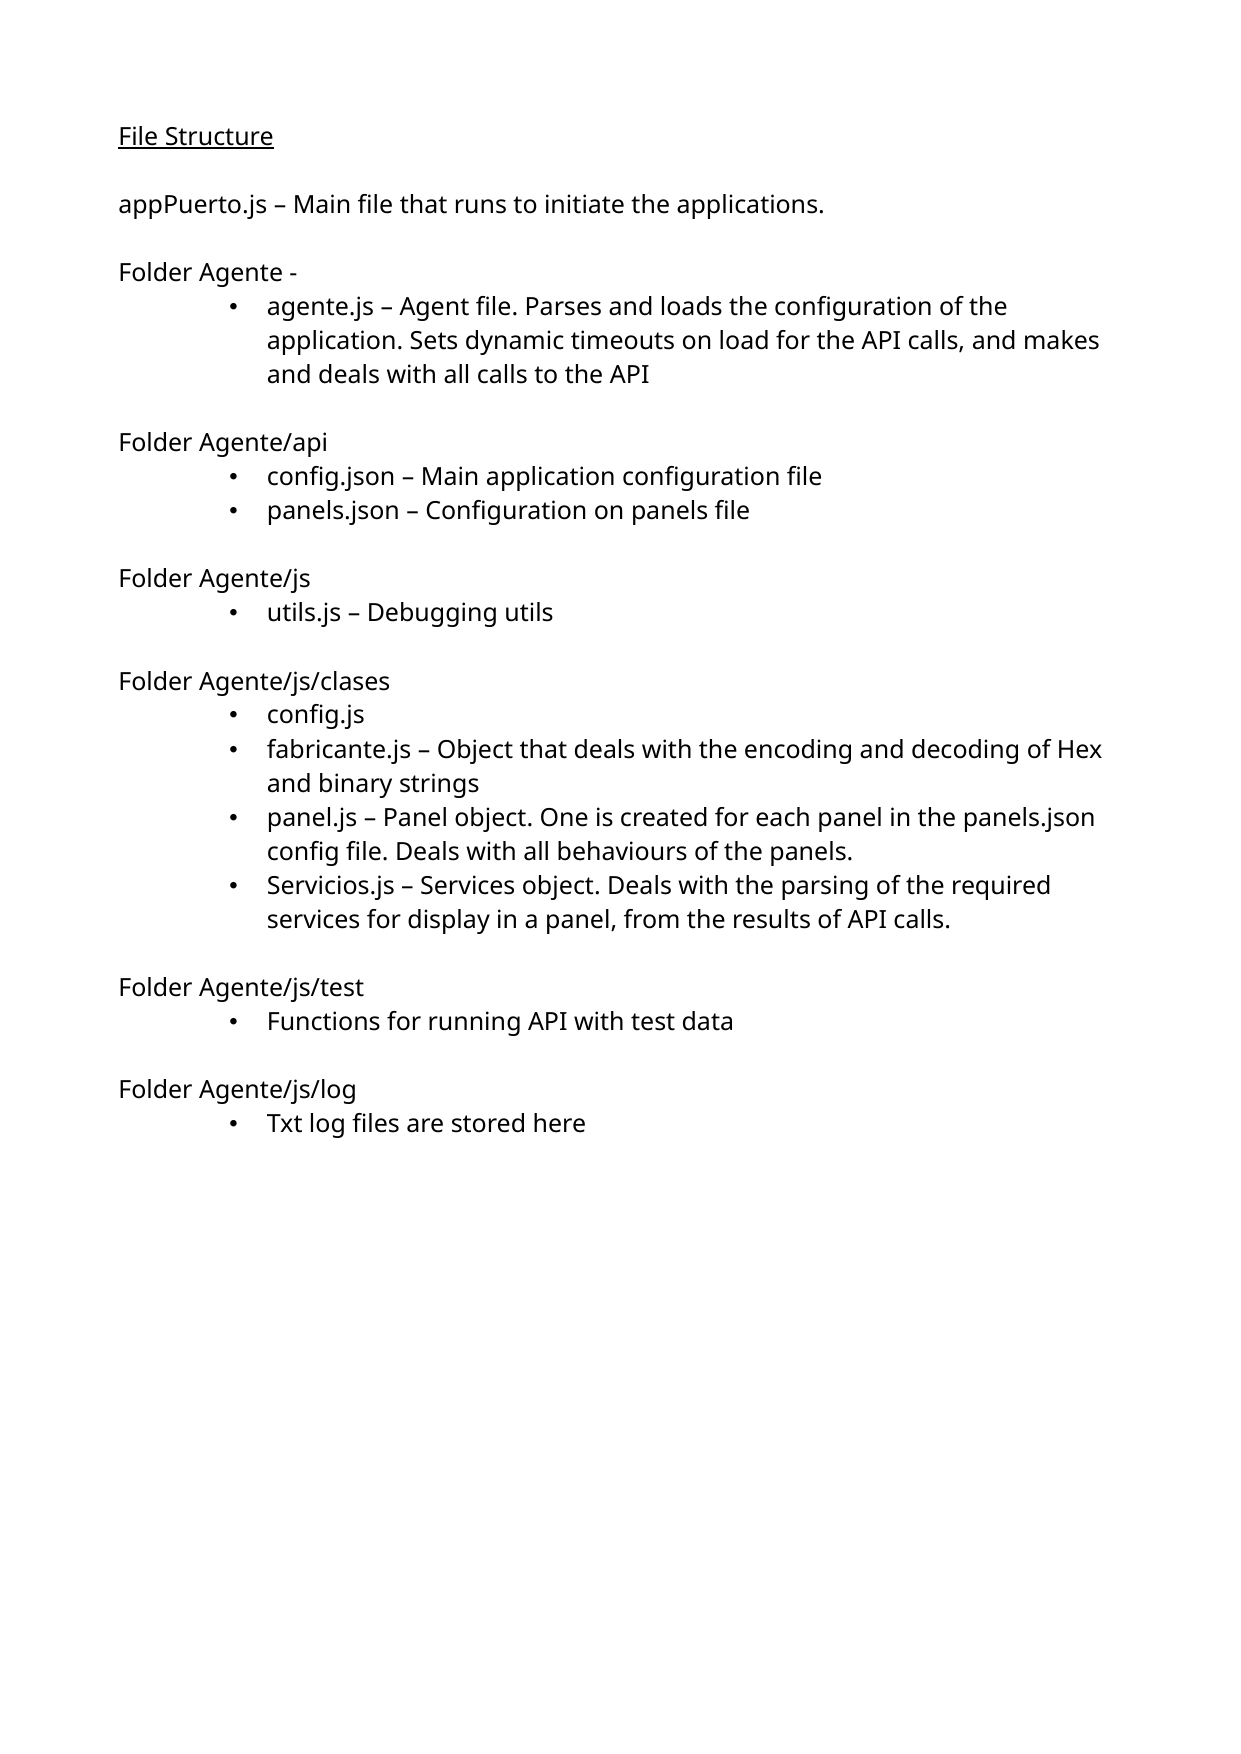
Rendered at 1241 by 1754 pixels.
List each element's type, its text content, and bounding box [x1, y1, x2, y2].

list config.js [229, 697, 1122, 731]
list panel.js – Panel object. One is created for each panel in the panels.json config file. Deals with all behaviours of the panels. [229, 799, 1122, 867]
list config.json – Main application configuration file [229, 459, 1122, 493]
text Folder Agente/api [118, 425, 1122, 459]
list panels.json – Configuration on panels file [229, 493, 1122, 527]
text File Structure [118, 118, 1122, 152]
text Folder Agente/js/test [118, 970, 1122, 1004]
list agente.js – Agent file. Parses and loads the configuration of the application. Sets dynamic timeouts on load for the API calls, and makes and deals with all calls to the API [229, 288, 1122, 391]
text appPuerto.js – Main file that runs to initiate the applications. [118, 186, 1122, 220]
list Txt log files are stored here [229, 1106, 1122, 1140]
text Folder Agente/js [118, 561, 1122, 595]
list Servicios.js – Services object. Deals with the parsing of the required services for display in a panel, from the results of API calls. [229, 867, 1122, 936]
list Functions for running API with test data [229, 1004, 1122, 1038]
list fabricante.js – Object that deals with the encoding and decoding of Hex and binary strings [229, 731, 1122, 799]
list utils.js – Debugging utils [229, 595, 1122, 629]
text Folder Agente/js/clases [118, 663, 1122, 697]
text Folder Agente/js/log [118, 1072, 1122, 1106]
text Folder Agente - [118, 254, 1122, 288]
